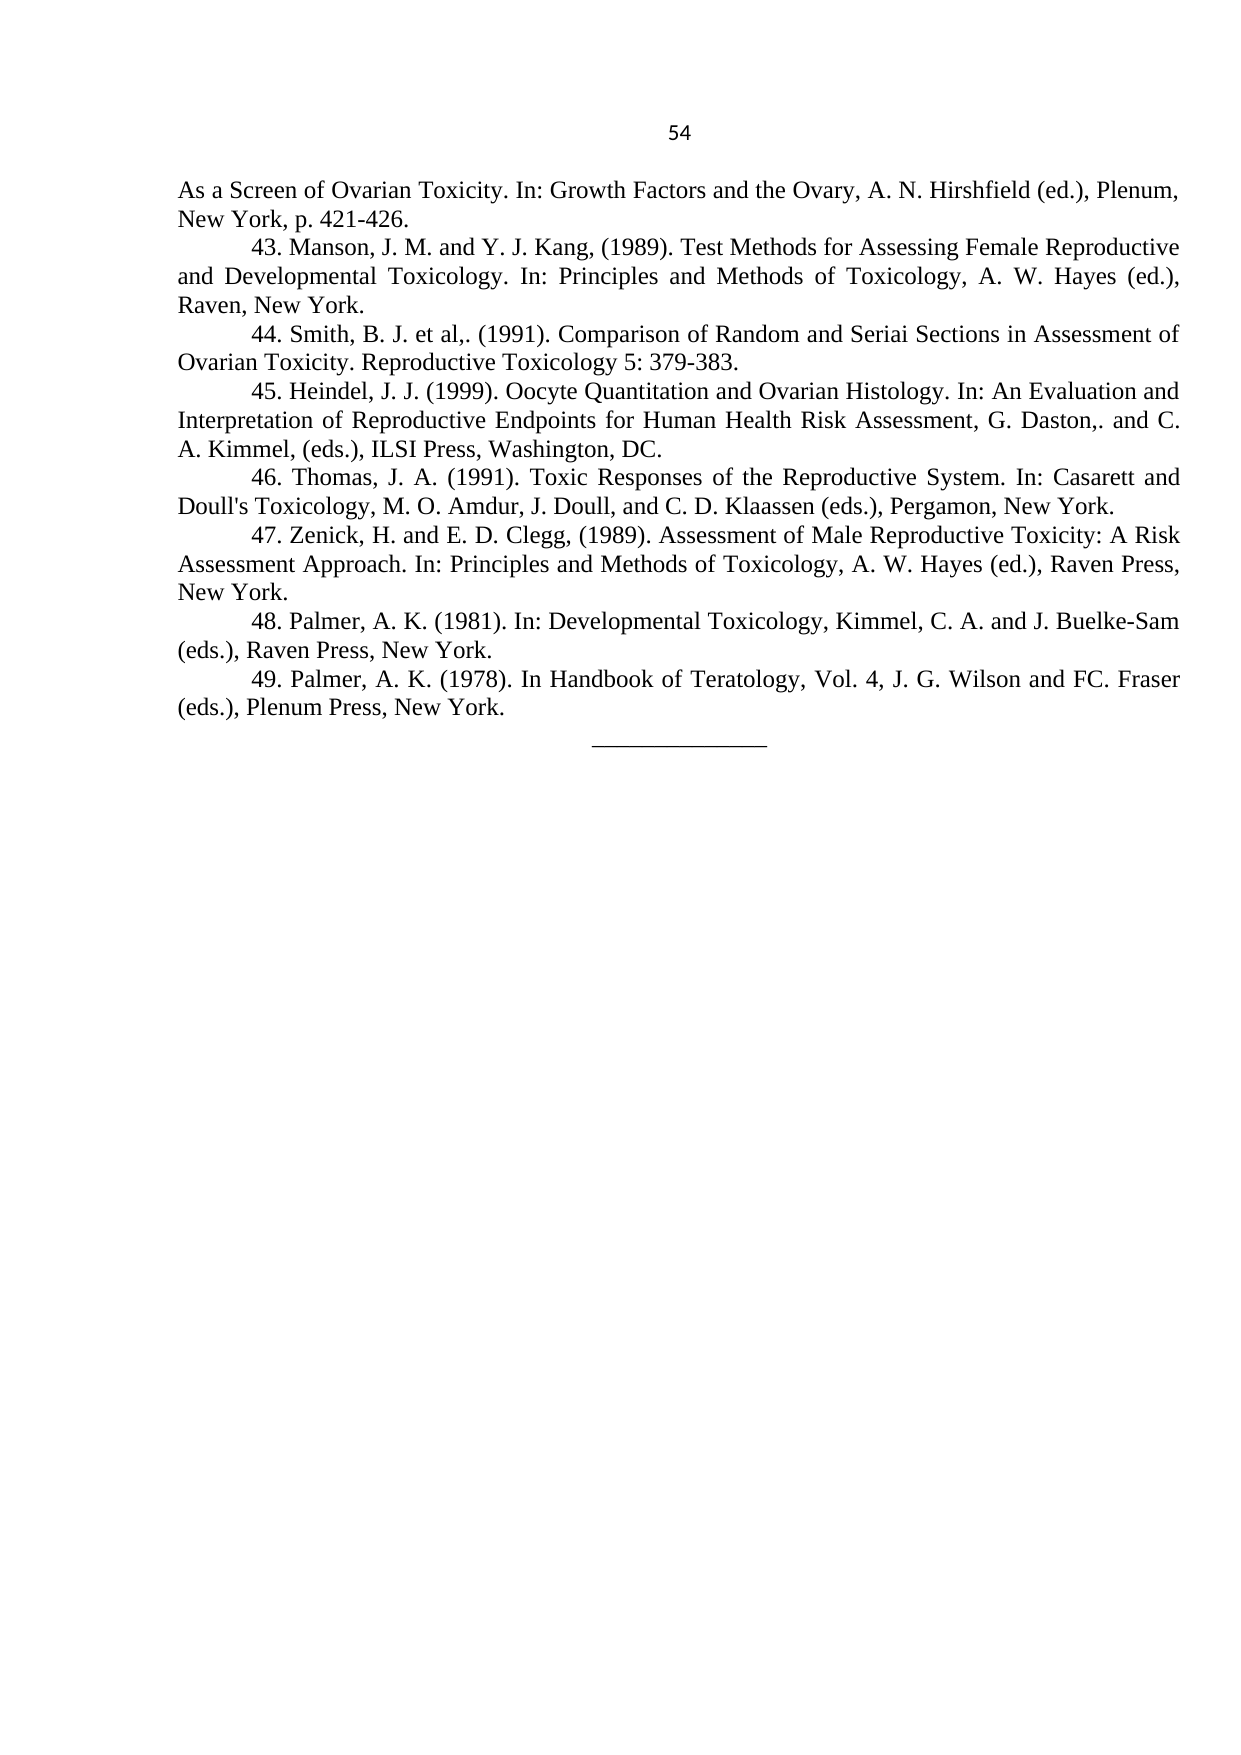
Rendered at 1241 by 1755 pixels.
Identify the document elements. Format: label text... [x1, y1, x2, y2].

text 45. Heindel, J. J. (1999). Oocyte Quantitation and Ovarian Histology. In: An Evaluation and Interpretation of Reproductive Endpoints for Human Health Risk Assessment, G. Daston,. and C. A. Kimmel, (eds.), ILSI Press, Washington, DC. [177, 376, 1181, 462]
text 43. Manson, J. M. and Y. J. Kang, (1989). Test Methods for Assessing Female Reproductive and Developmental Toxicology. In: Principles and Methods of Toxicology, A. W. Hayes (ed.), Raven, New York. [177, 232, 1181, 319]
text As a Screen of Ovarian Toxicity. In: Growth Factors and the Ovary, A. N. Hirshfield (ed.), Plenum, New York, p. 421-426. [177, 175, 1181, 232]
text 47. Zenick, H. and E. D. Clegg, (1989). Assessment of Male Reproductive Toxicity: A Risk Assessment Approach. In: Principles and Methods of Toxicology, A. W. Hayes (ed.), Raven Press, New York. [177, 520, 1181, 606]
text 49. Palmer, A. K. (1978). In Handbook of Teratology, Vol. 4, J. G. Wilson and FC. Fraser (eds.), Plenum Press, New York. [177, 664, 1181, 721]
text 44. Smith, B. J. et al,. (1991). Comparison of Random and Seriai Sections in Assessment of Ovarian Toxicity. Reproductive Toxicology 5: 379-383. [177, 319, 1181, 376]
text 48. Palmer, A. K. (1981). In: Developmental Toxicology, Kimmel, C. A. and J. Buelke-Sam (eds.), Raven Press, New York. [177, 606, 1181, 664]
text ______________ [177, 721, 1181, 750]
text 46. Thomas, J. A. (1991). Toxic Responses of the Reproductive System. In: Casarett and Doull's Toxicology, M. O. Amdur, J. Doull, and C. D. Klaassen (eds.), Pergamon, New York. [177, 462, 1181, 520]
